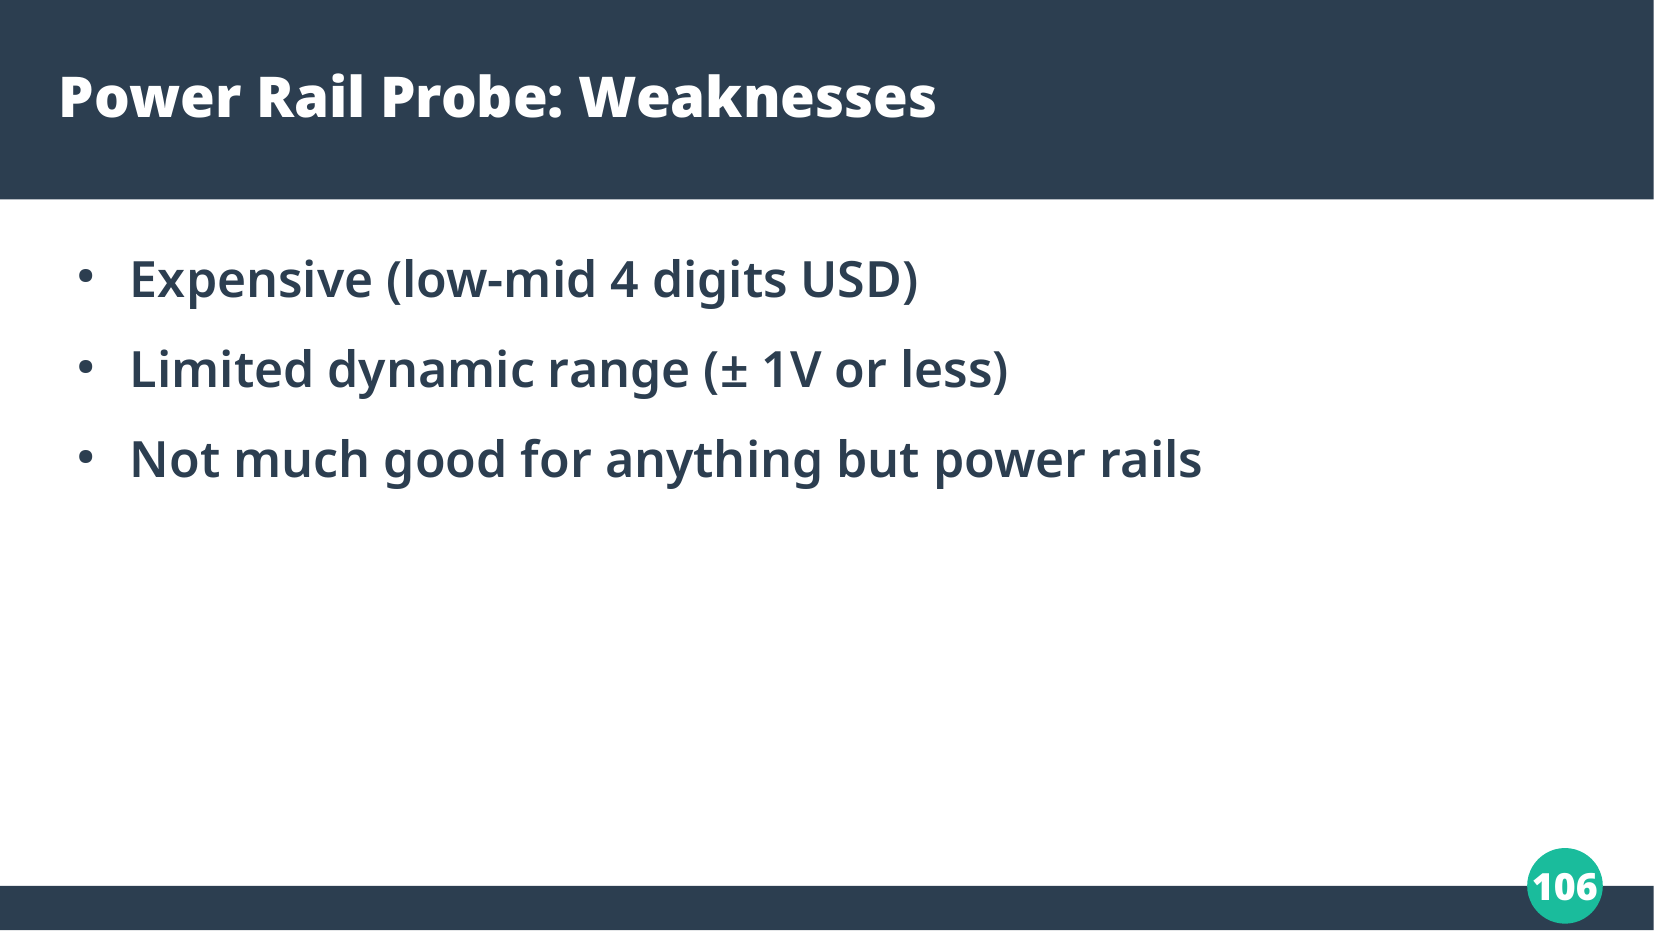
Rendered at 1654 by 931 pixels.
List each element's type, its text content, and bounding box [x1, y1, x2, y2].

list Expensive (low-mid 4 digits USD) Limited dynamic range (± 1V or less) Not much good for anything but power rails [59, 243, 1595, 864]
title Power Rail Probe: Weaknesses [59, 37, 1595, 155]
